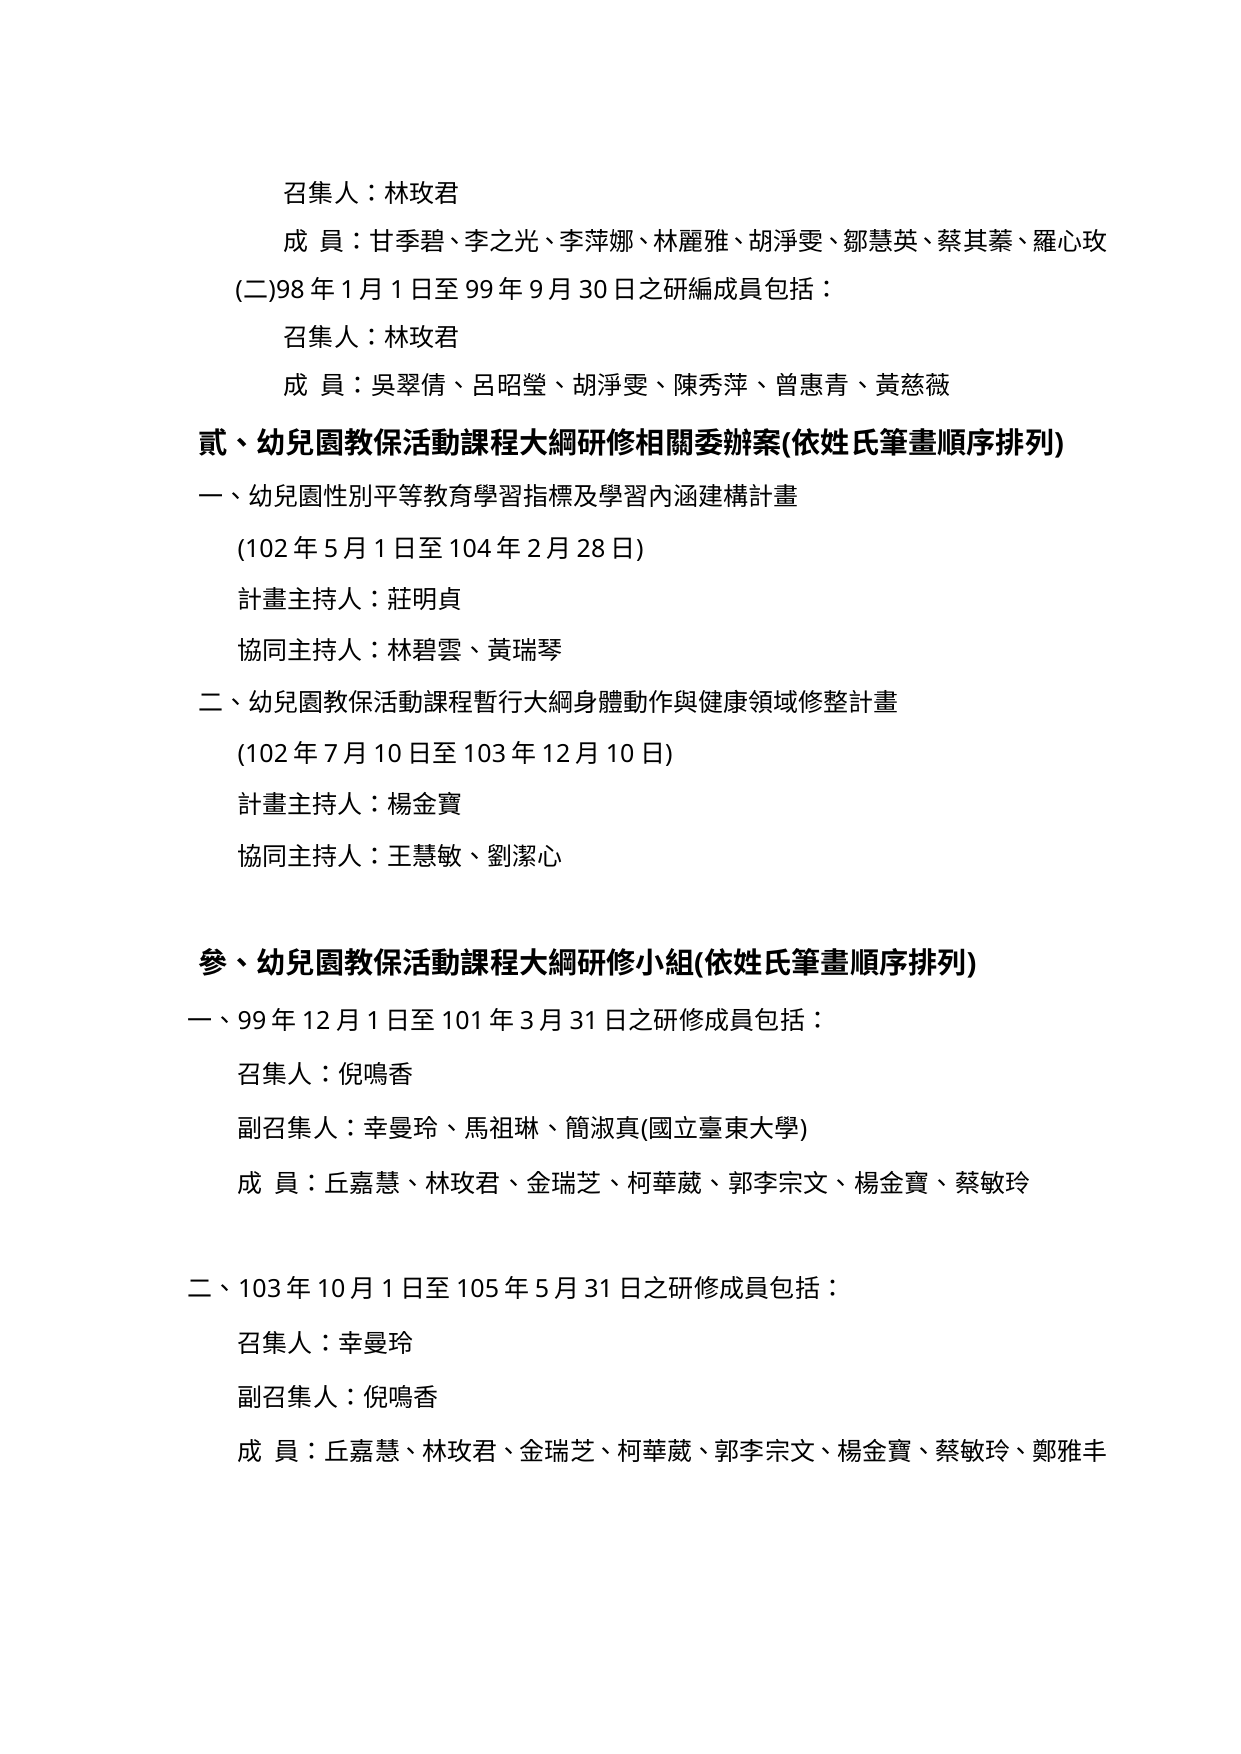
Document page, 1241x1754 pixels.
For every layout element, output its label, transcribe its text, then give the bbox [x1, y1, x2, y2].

text 召集人：林玫君 [283, 308, 1107, 356]
text (二)98年1月1日至99年9月30日之研編成員包括： [235, 260, 1107, 308]
text 召集人：幸曼玲 [237, 1323, 1107, 1359]
text 貳、幼兒園教保活動課程大綱研修相關委辦案(依姓氏筆畫順序排列) [198, 423, 1107, 461]
text 成 員：吳翠倩、呂昭瑩、胡淨雯、陳秀萍、曾惠青、黃慈薇 [283, 356, 1107, 404]
text (102年7月10日至103年12月10日) [187, 736, 1107, 769]
text 計畫主持人：莊明貞 [187, 582, 1107, 615]
text 副召集人：倪鳴香 [237, 1377, 1107, 1414]
text (102年5月1日至104年2月28日) [187, 531, 1107, 564]
text 二、103年10月1日至105年5月31日之研修成員包括： [187, 1269, 1107, 1305]
text 一、99年12月1日至101年3月31日之研修成員包括： [187, 1000, 1107, 1036]
text 協同主持人：林碧雲、黃瑞琴 [198, 634, 1107, 666]
text 成 員：丘嘉慧、林玫君、金瑞芝、柯華葳、郭李宗文、楊金寶、蔡敏玲 [237, 1163, 1107, 1199]
text 二、幼兒園教保活動課程暫行大綱身體動作與健康領域修整計畫 [198, 685, 1107, 718]
text 計畫主持人：楊金寶 [198, 788, 1107, 820]
text 副召集人：幸曼玲、馬祖琳、簡淑真(國立臺東大學) [237, 1109, 1107, 1145]
text 一、幼兒園性別平等教育學習指標及學習內涵建構計畫 [198, 480, 1107, 512]
text 協同主持人：王慧敏、劉潔心 [198, 839, 1107, 872]
text 召集人：林玫君 [283, 164, 1107, 212]
text 成 員：甘季碧、李之光、李萍娜、林麗雅、胡淨雯、鄒慧英、蔡其蓁、羅心玫 [283, 212, 1107, 260]
text 參、幼兒園教保活動課程大綱研修小組(依姓氏筆畫順序排列) [198, 943, 1107, 981]
text 成 員：丘嘉慧、林玫君、金瑞芝、柯華葳、郭李宗文、楊金寶、蔡敏玲、鄭雅丰 [237, 1432, 1107, 1468]
text 召集人：倪鳴香 [237, 1054, 1107, 1091]
